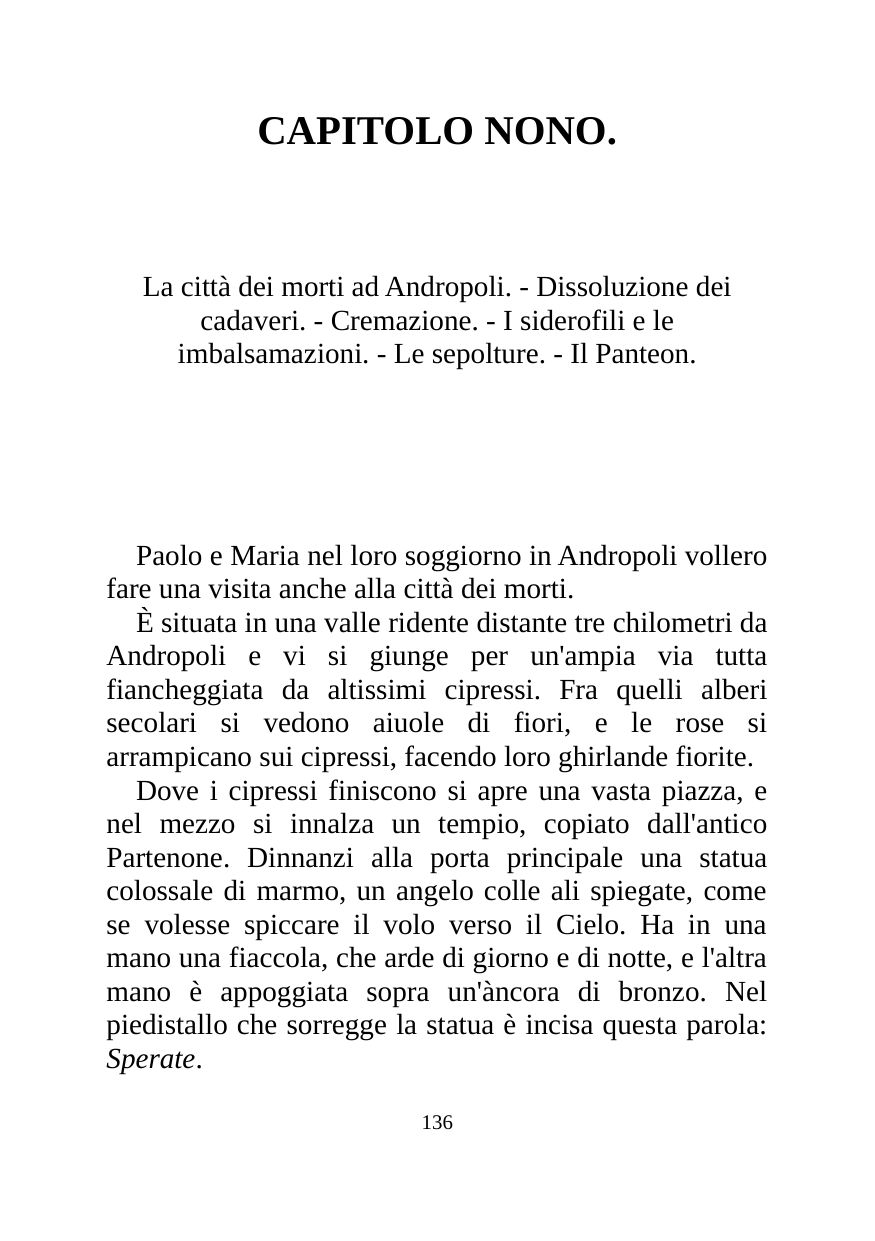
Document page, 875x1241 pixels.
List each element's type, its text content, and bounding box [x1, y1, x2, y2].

text Dove i cipressi finiscono si apre una vasta piazza, e nel mezzo si innalza un tempio, copiato dall'antico Partenone. Dinnanzi alla porta principale una statua colossale di marmo, un angelo colle ali spiegate, come se volesse spiccare il volo verso il Cielo. Ha in una mano una fiaccola, che arde di giorno e di notte, e l'altra mano è appoggiata sopra un'àncora di bronzo. Nel piedistallo che sorregge la statua è incisa questa parola: Sperate. [106, 773, 768, 1074]
subtitle CAPITOLO NONO. [106, 106, 768, 153]
text La città dei morti ad Andropoli. - Dissoluzione dei cadaveri. - Cremazione. - I siderofili e le imbalsamazioni. - Le sepolture. - Il Panteon. [106, 269, 768, 370]
text Paolo e Maria nel loro soggiorno in Andropoli vollero fare una visita anche alla città dei morti. [106, 538, 768, 605]
text È situata in una valle ridente distante tre chilometri da Andropoli e vi si giunge per un'ampia via tutta fiancheggiata da altissimi cipressi. Fra quelli alberi secolari si vedono aiuole di fiori, e le rose si arrampicano sui cipressi, facendo loro ghirlande fiorite. [106, 605, 768, 773]
